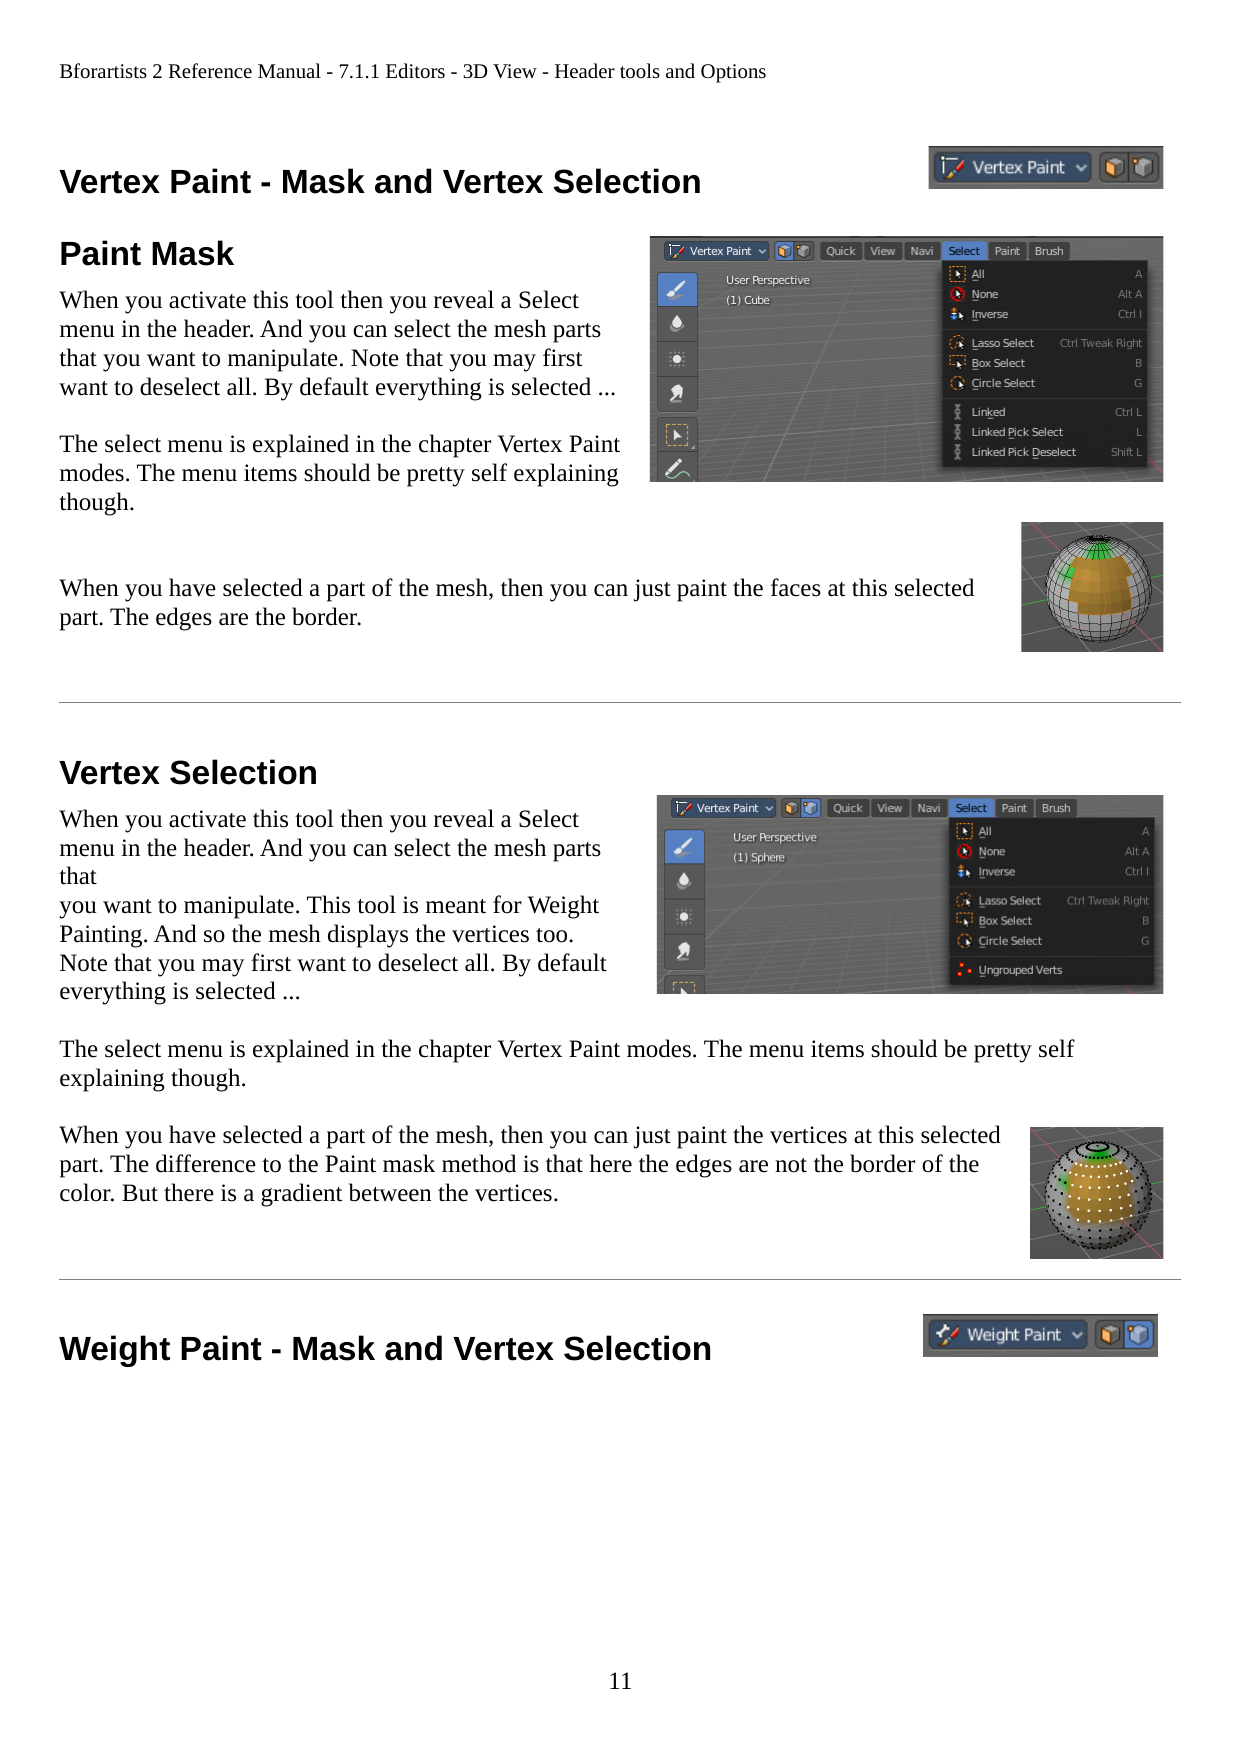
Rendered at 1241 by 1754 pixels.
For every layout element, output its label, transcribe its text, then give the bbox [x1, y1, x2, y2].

text The select menu is explained in the chapter Vertex Paint modes. The menu items should be pretty self explaining though. [59, 1034, 1181, 1091]
text The select menu is explained in the chapter Vertex Paint modes. The menu items should be pretty self explaining though. [59, 429, 1181, 515]
text Note that you may first want to deselect all. By default everything is selected ... [59, 948, 1181, 1005]
text When you have selected a part of the mesh, then you can just paint the faces at this selected part. The edges are the border. [59, 573, 1021, 630]
subtitle Vertex Selection [59, 753, 1181, 791]
picture [1030, 1127, 1164, 1259]
text you want to manipulate. This tool is meant for Weight Painting. And so the mesh displays the vertices too. [59, 890, 656, 948]
picture [656, 795, 1164, 994]
subtitle Paint Mask [59, 234, 1181, 273]
subtitle Vertex Paint - Mask and Vertex Selection [59, 162, 1181, 201]
text When you activate this tool then you reveal a Select menu in the header. And you can select the mesh parts that [59, 804, 656, 890]
subtitle Weight Paint - Mask and Vertex Selection [59, 1329, 1181, 1368]
picture [649, 236, 1164, 482]
text When you have selected a part of the mesh, then you can just paint the vertices at this selected part. The difference to the Paint mask method is that here the edges are not the border of the color. But there is a gradient between the vertices. [59, 1120, 1181, 1206]
text When you activate this tool then you reveal a Select menu in the header. And you can select the mesh parts that you want to manipulate. Note that you may first want to deselect all. By default everything is selected ... [59, 285, 649, 400]
picture [1021, 522, 1164, 652]
picture [928, 146, 1164, 189]
picture [923, 1314, 1158, 1357]
